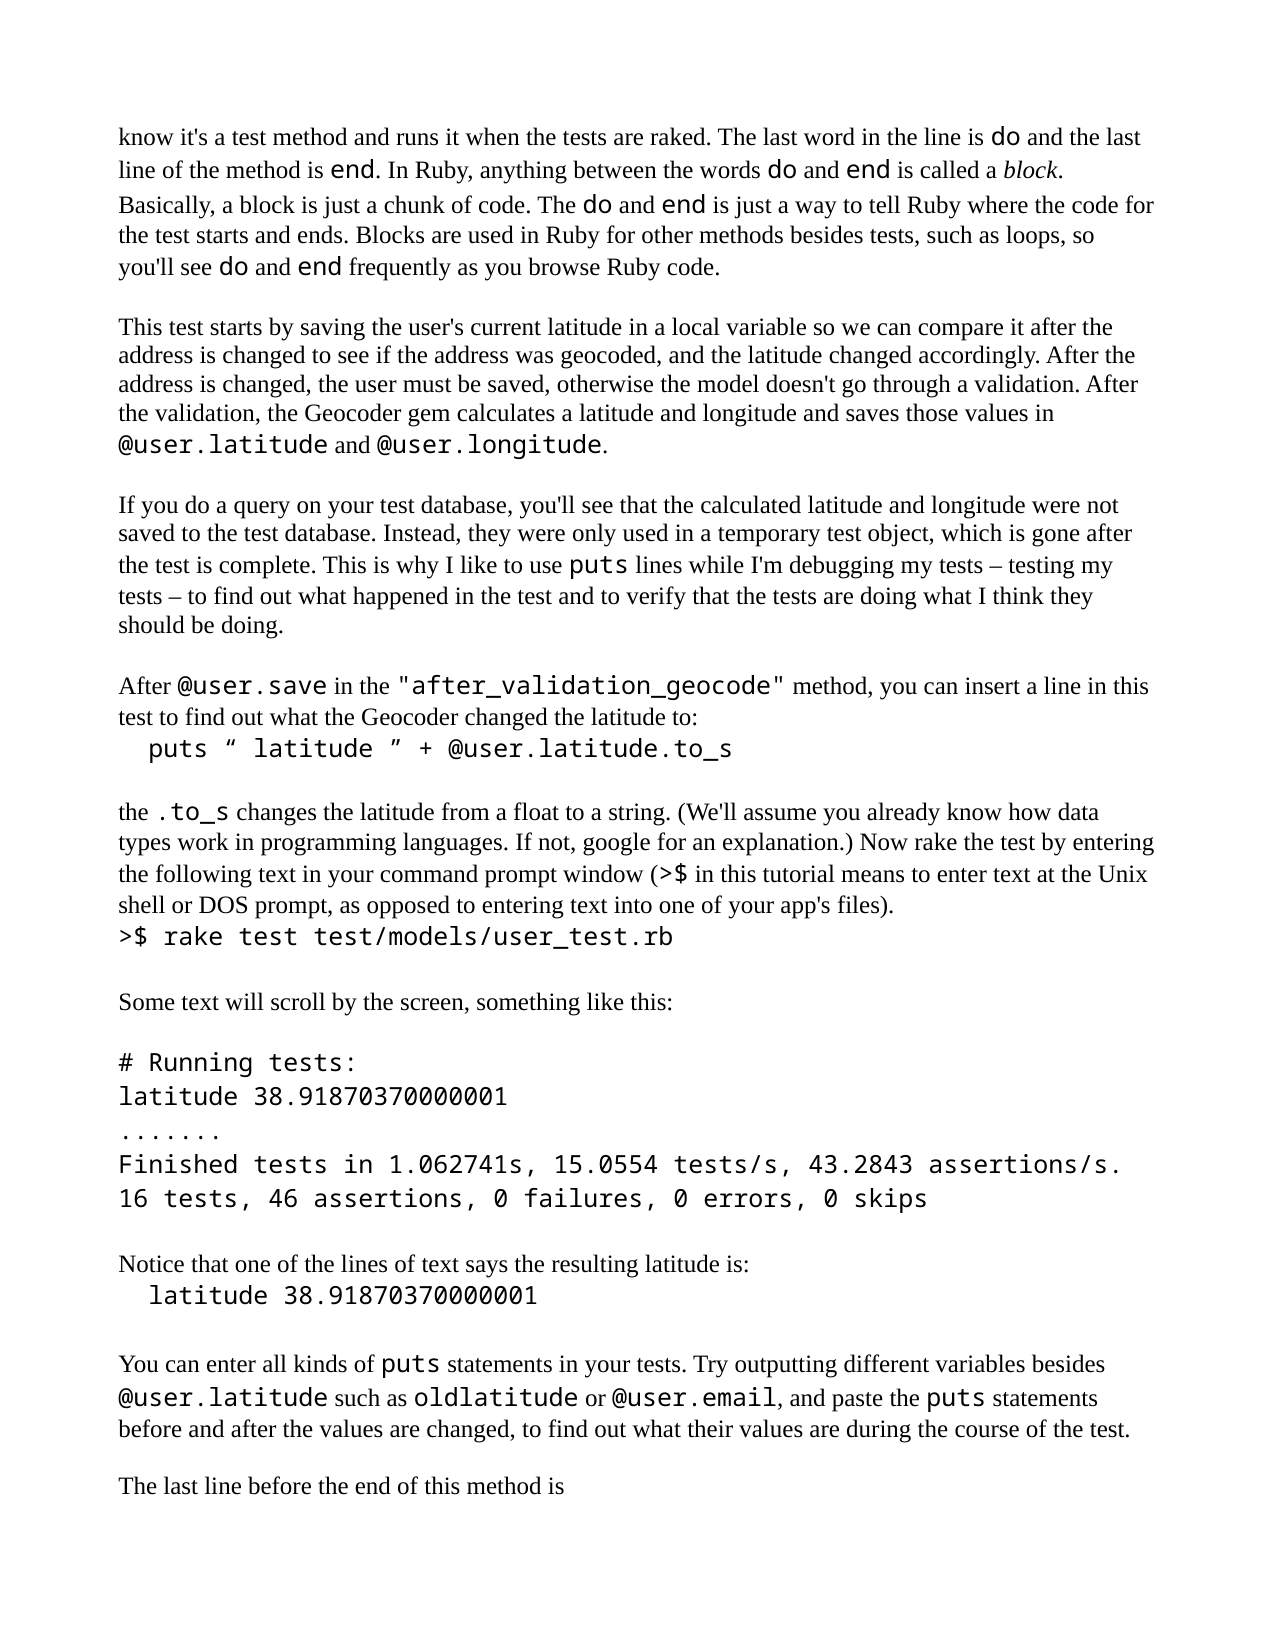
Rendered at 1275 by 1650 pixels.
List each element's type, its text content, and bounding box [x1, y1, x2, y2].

text the .to_s changes the latitude from a float to a string. (We'll assume you already know how data types work in programming languages. If not, google for an explanation.) Now rake the test by entering the following text in your command prompt window (>$ in this tutorial means to enter text at the Unix shell or DOS prompt, as opposed to entering text into one of your app's files). [118, 793, 1157, 919]
text latitude 38.91870370000001 [118, 1078, 1157, 1112]
text latitude 38.91870370000001 [118, 1277, 1157, 1312]
text puts “ latitude ” + @user.latitude.to_s [118, 730, 1157, 764]
text Some text will scroll by the screen, something like this: [118, 987, 1157, 1016]
text You can enter all kinds of puts statements in your tests. Try outputting different variables besides @user.latitude such as oldlatitude or @user.email, and paste the puts statements before and after the values are changed, to find out what their values are during the course of the test. [118, 1346, 1157, 1442]
text The last line before the end of this method is [118, 1471, 1157, 1500]
text Finished tests in 1.062741s, 15.0554 tests/s, 43.2843 assertions/s. [118, 1147, 1157, 1181]
text # Running tests: [118, 1044, 1157, 1078]
text If you do a query on your test database, you'll see that the calculated latitude and longitude were not saved to the test database. Instead, they were only used in a temporary test object, which is gone after the test is complete. This is why I like to use puts lines while I'm debugging my tests – testing my tests – to find out what happened in the test and to verify that the tests are doing what I think they should be doing. [118, 490, 1157, 639]
text 16 tests, 46 assertions, 0 failures, 0 errors, 0 skips [118, 1181, 1157, 1215]
text ....... [118, 1112, 1157, 1147]
text >$ rake test test/models/user_test.rb [118, 919, 1157, 953]
text know it's a test method and runs it when the tests are raked. The last word in the line is do and the last line of the method is end. In Ruby, anything between the words do and end is called a block. Basically, a block is just a chunk of code. The do and end is just a way to tell Ruby where the code for the test starts and ends. Blocks are used in Ruby for other methods besides tests, such as loops, so you'll see do and end frequently as you browse Ruby code. [118, 118, 1157, 283]
text This test starts by saving the user's current latitude in a local variable so we can compare it after the address is changed to see if the address was geocoded, and the latitude changed accordingly. After the address is changed, the user must be saved, otherwise the model doesn't go through a validation. After the validation, the Geocoder gem calculates a latitude and longitude and saves those values in @user.latitude and @user.longitude. [118, 312, 1157, 461]
text Notice that one of the lines of text says the resulting latitude is: [118, 1249, 1157, 1277]
text After @user.save in the "after_validation_geocode" method, you can insert a line in this test to find out what the Geocoder changed the latitude to: [118, 667, 1157, 730]
